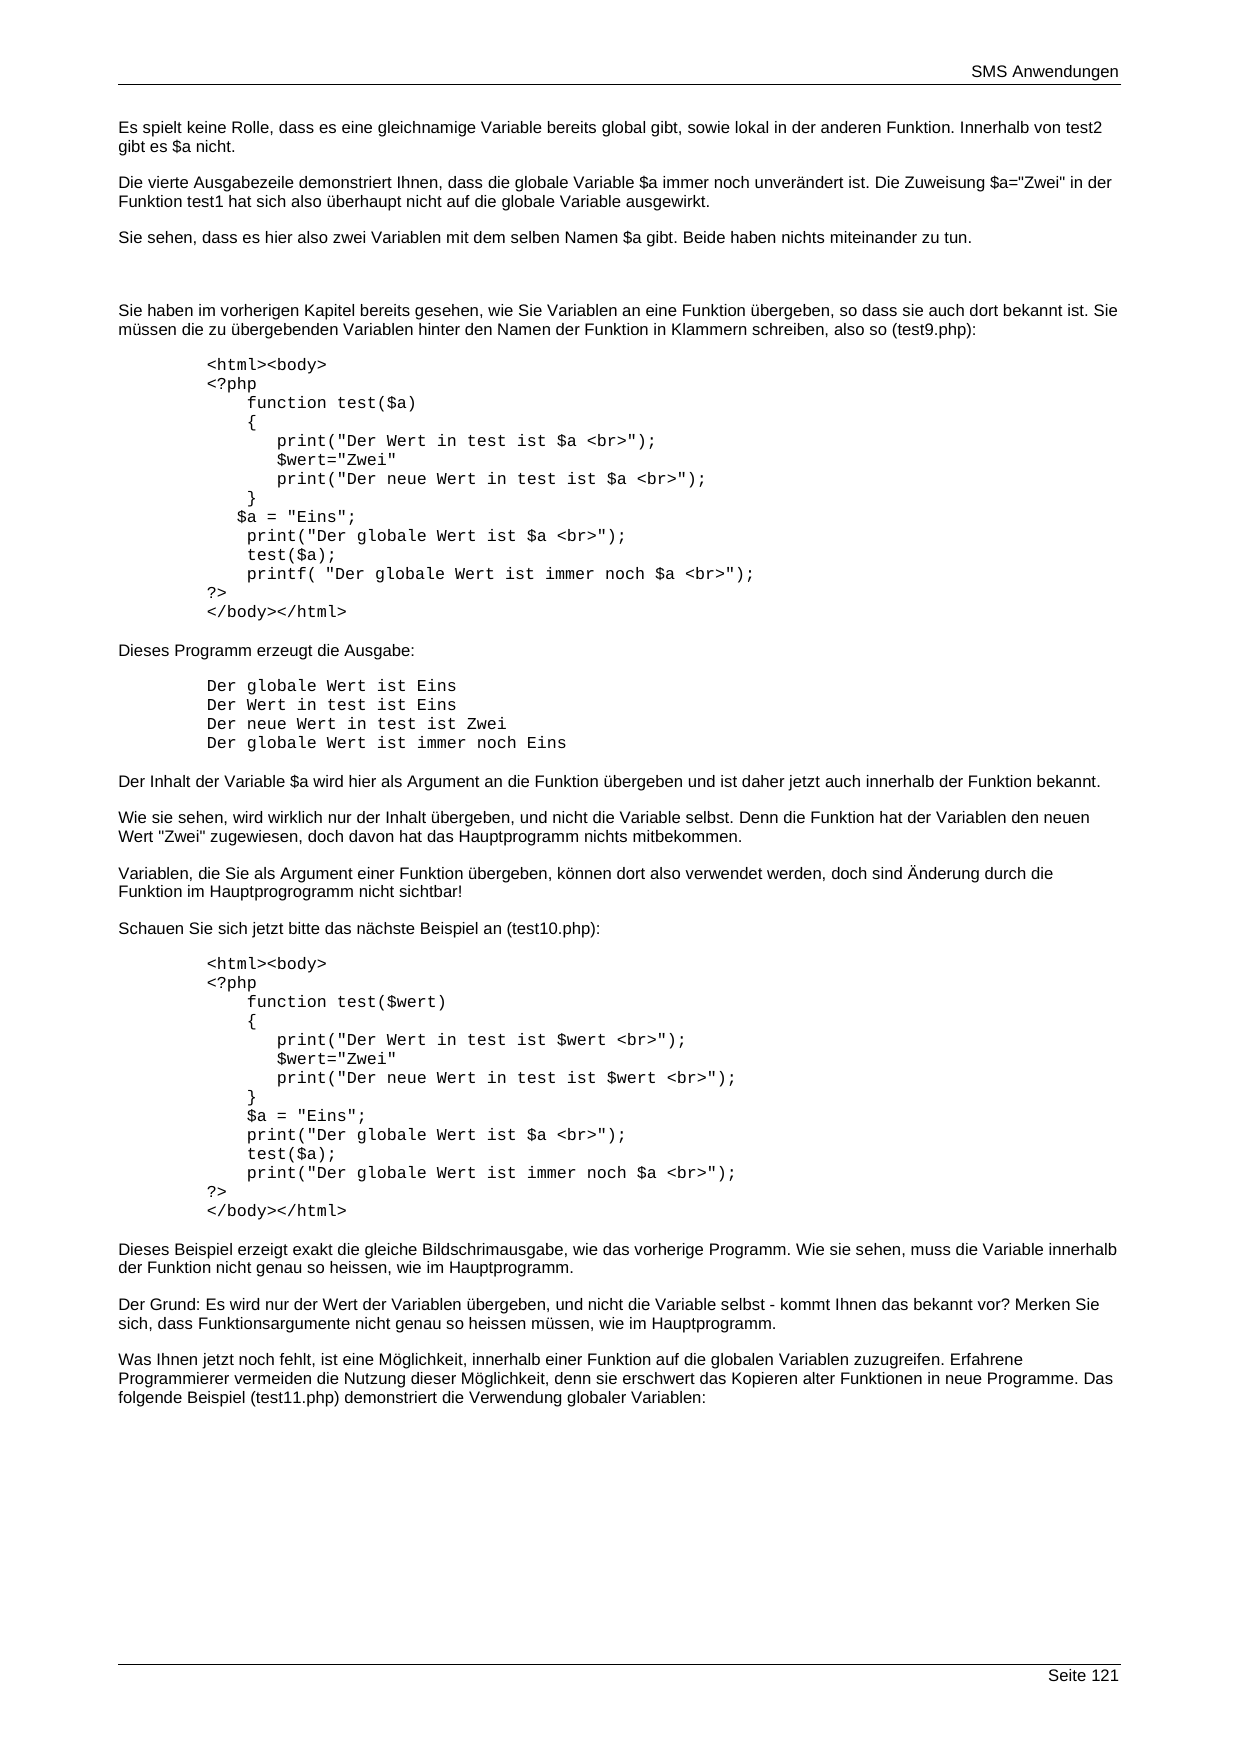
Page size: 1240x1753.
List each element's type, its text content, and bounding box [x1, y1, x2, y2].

text Es spielt keine Rolle, dass es eine gleichnamige Variable bereits global gibt, sowie lokal in der anderen Funktion. Innerhalb von test2 gibt es $a nicht. [118, 118, 1121, 156]
text Dieses Programm erzeugt die Ausgabe: [118, 641, 1121, 660]
text Die vierte Ausgabezeile demonstriert Ihnen, dass die globale Variable $a immer noch unverändert ist. Die Zuweisung $a="Zwei" in der Funktion test1 hat sich also überhaupt nicht auf die globale Variable ausgewirkt. [118, 173, 1121, 211]
text Dieses Beispiel erzeigt exakt die gleiche Bildschrimausgabe, wie das vorherige Programm. Wie sie sehen, muss die Variable innerhalb der Funktion nicht genau so heissen, wie im Hauptprogramm. [118, 1240, 1121, 1277]
text Der globale Wert ist Eins Der Wert in test ist Eins Der neue Wert in test ist Zwei Der globale Wert ist immer noch Eins [207, 677, 1121, 753]
text $a = "Eins"; print("Der globale Wert ist $a <br>"); test($a); printf( "Der globale Wert ist immer noch $a <br>"); ?> </body></html> [207, 508, 1121, 622]
text Der Inhalt der Variable $a wird hier als Argument an die Funktion übergeben und ist daher jetzt auch innerhalb der Funktion bekannt. [118, 772, 1121, 791]
text Was Ihnen jetzt noch fehlt, ist eine Möglichkeit, innerhalb einer Funktion auf die globalen Variablen zuzugreifen. Erfahrene Programmierer vermeiden die Nutzung dieser Möglichkeit, denn sie erschwert das Kopieren alter Funktionen in neue Programme. Das folgende Beispiel (test11.php) demonstriert die Verwendung globaler Variablen: [118, 1350, 1121, 1407]
text Schauen Sie sich jetzt bitte das nächste Beispiel an (test10.php): [118, 919, 1121, 938]
text Der Grund: Es wird nur der Wert der Variablen übergeben, und nicht die Variable selbst - kommt Ihnen das bekannt vor? Merken Sie sich, dass Funktionsargumente nicht genau so heissen müssen, wie im Hauptprogramm. [118, 1295, 1121, 1333]
text Sie sehen, dass es hier also zwei Variablen mit dem selben Namen $a gibt. Beide haben nichts miteinander zu tun. [118, 228, 1121, 247]
text <html><body> <?php function test($a) { print("Der Wert in test ist $a <br>"); $wert="Zwei" print("Der neue Wert in test ist $a <br>"); } [207, 357, 1121, 508]
text Variablen, die Sie als Argument einer Funktion übergeben, können dort also verwendet werden, doch sind Änderung durch die Funktion im Hauptprogrogramm nicht sichtbar! [118, 864, 1121, 901]
text Sie haben im vorherigen Kapitel bereits gesehen, wie Sie Variablen an eine Funktion übergeben, so dass sie auch dort bekannt ist. Sie müssen die zu übergebenden Variablen hinter den Namen der Funktion in Klammern schreiben, also so (test9.php): [118, 301, 1121, 339]
text <html><body> <?php function test($wert) { print("Der Wert in test ist $wert <br>"); $wert="Zwei" print("Der neue Wert in test ist $wert <br>"); } $a = "Eins"; print("Der globale Wert ist $a <br>"); test($a); print("Der globale Wert ist immer noch $a <br>"); ?> </body></html> [207, 956, 1121, 1221]
text Wie sie sehen, wird wirklich nur der Inhalt übergeben, und nicht die Variable selbst. Denn die Funktion hat der Variablen den neuen Wert "Zwei" zugewiesen, doch davon hat das Hauptprogramm nichts mitbekommen. [118, 809, 1121, 846]
